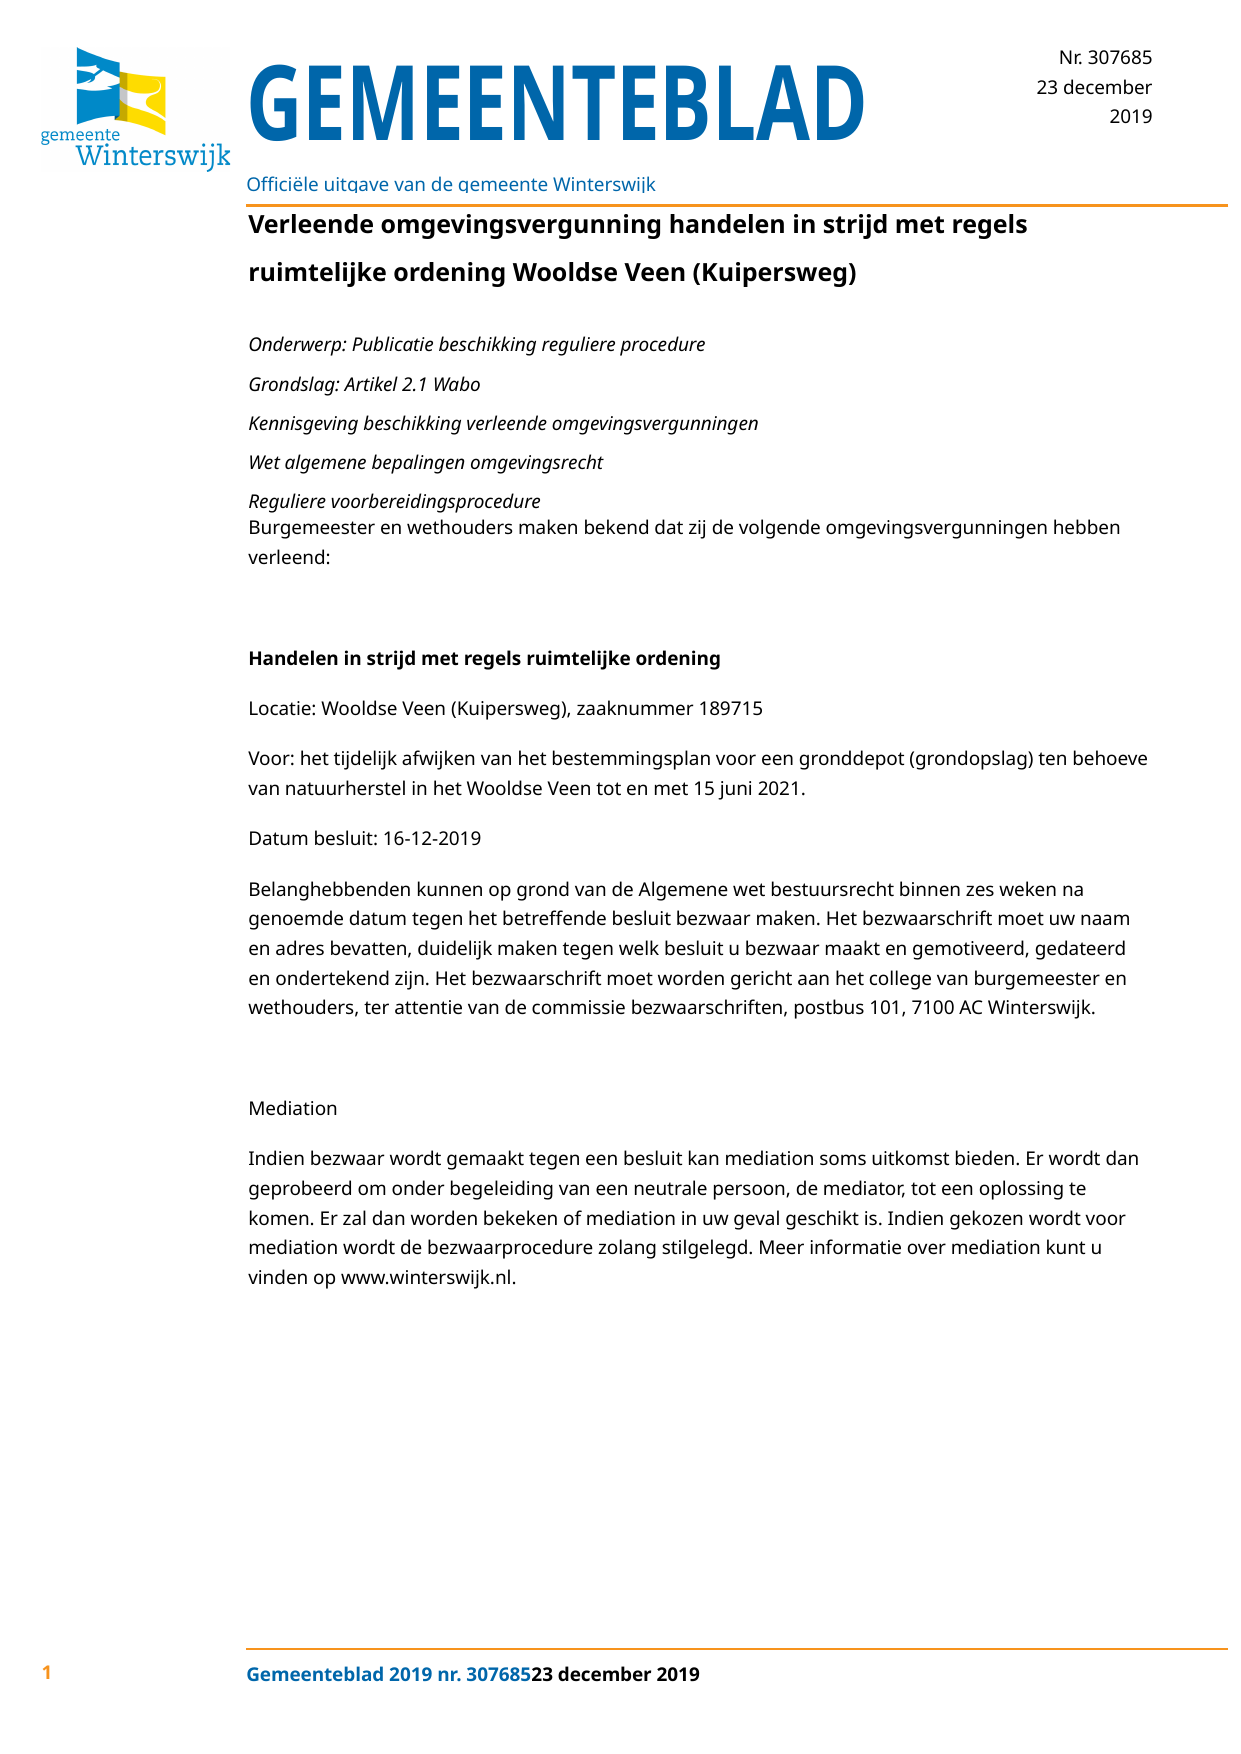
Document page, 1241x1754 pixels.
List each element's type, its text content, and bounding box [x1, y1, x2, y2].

text Wet algemene bepalingen omgevingsrecht [248, 449, 1152, 475]
picture [225, 153, 231, 162]
text Grondslag: Artikel 2.1 Wabo [248, 371, 1152, 396]
text Mediation [248, 1095, 1152, 1121]
text Kennisgeving beschikking verleende omgevingsvergunningen [248, 410, 1152, 436]
picture [41, 47, 231, 172]
text Reguliere voorbereidingsprocedure [248, 488, 1152, 514]
text Indien bezwaar wordt gemaakt tegen een besluit kan mediation soms uitkomst bieden. Er wordt dan geprobeerd om onder begeleiding van een neutrale persoon, de mediator, tot een oplossing te komen. Er zal dan worden bekeken of mediation in uw geval geschikt is. Indien gekozen wordt voor mediation wordt de bezwaarprocedure zolang stilgelegd. Meer informatie over mediation kunt u vinden op www.winterswijk.nl. [248, 1146, 1152, 1289]
text Datum besluit: 16-12-2019 [248, 826, 1152, 851]
text Locatie: Wooldse Veen (Kuipersweg), zaaknummer 189715 [248, 695, 1152, 721]
text Voor: het tijdelijk afwijken van het bestemmingsplan voor een gronddepot (grondopslag) ten behoeve van natuurherstel in het Wooldse Veen tot en met 15 juni 2021. [248, 746, 1152, 801]
text Handelen in strijd met regels ruimtelijke ordening [248, 645, 1152, 670]
text Belanghebbenden kunnen op grond van de Algemene wet bestuursrecht binnen zes weken na genoemde datum tegen het betreffende besluit bezwaar maken. Het bezwaarschrift moet uw naam en adres bevatten, duidelijk maken tegen welk besluit u bezwaar maakt en gemotiveerd, gedateerd en ondertekend zijn. Het bezwaarschrift moet worden gericht aan het college van burgemeester en wethouders, ter attentie van de commissie bezwaarschriften, postbus 101, 7100 AC Winterswijk. [248, 876, 1152, 1020]
text Burgemeester en wethouders maken bekend dat zij de volgende omgevingsvergunningen hebben verleend: [248, 514, 1152, 569]
text Verleende omgevingsvergunning handelen in strijd met regels ruimtelijke ordening Wooldse Veen (Kuipersweg) [248, 207, 1152, 288]
text Onderwerp: Publicatie beschikking reguliere procedure [248, 331, 1152, 357]
